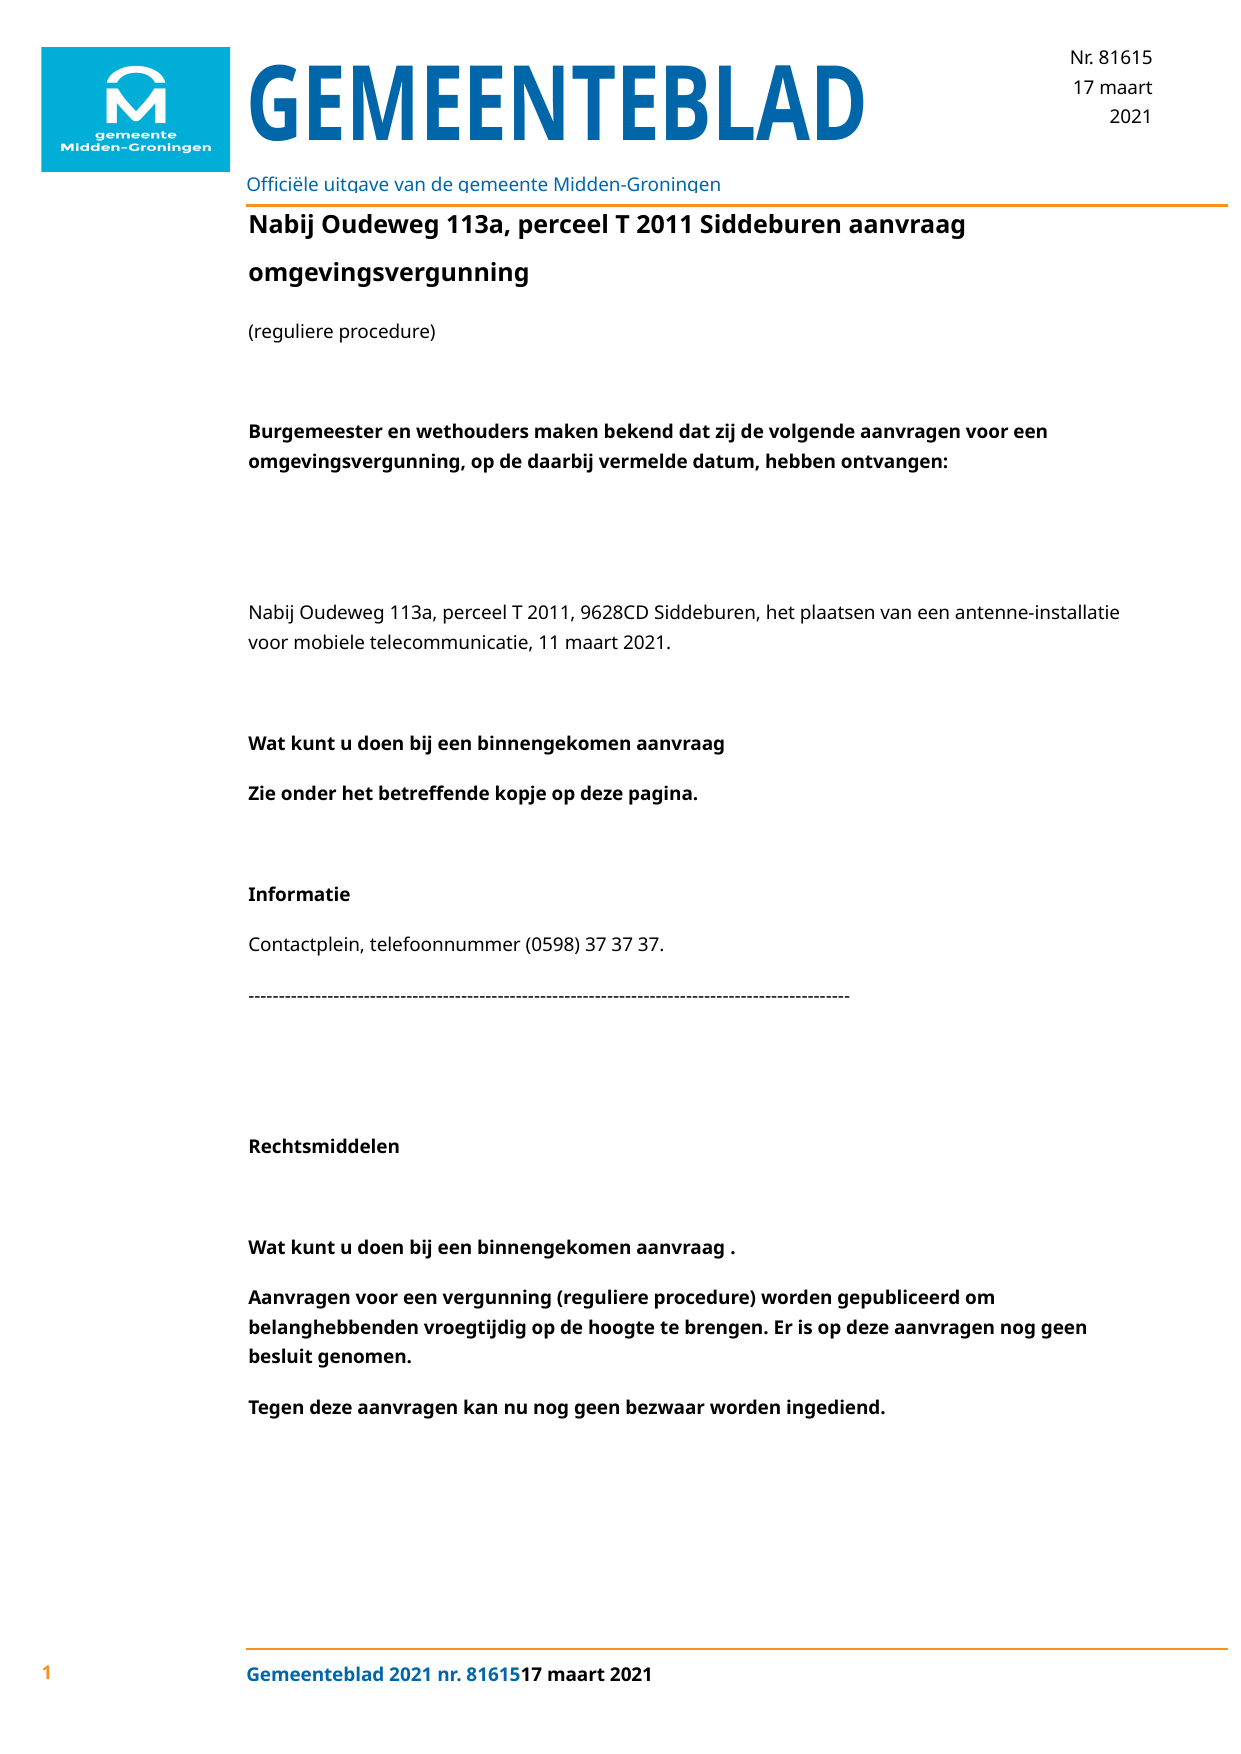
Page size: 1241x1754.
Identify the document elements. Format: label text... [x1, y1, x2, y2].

text Wat kunt u doen bij een binnengekomen aanvraag . [248, 1234, 1152, 1260]
text Nabij Oudeweg 113a, perceel T 2011 Siddeburen aanvraag omgevingsvergunning [248, 207, 1152, 288]
text Rechtsmiddelen [248, 1133, 1152, 1159]
text Aanvragen voor een vergunning (reguliere procedure) worden gepubliceerd om belanghebbenden vroegtijdig op de hoogte te brengen. Er is op deze aanvragen nog geen besluit genomen. [248, 1284, 1152, 1369]
text Burgemeester en wethouders maken bekend dat zij de volgende aanvragen voor een omgevingsvergunning, op de daarbij vermelde datum, hebben ontvangen: [248, 419, 1152, 474]
picture [107, 89, 165, 122]
text (reguliere procedure) [248, 318, 1152, 344]
text Contactplein, telefoonnummer (0598) 37 37 37. [248, 932, 1152, 957]
text Tegen deze aanvragen kan nu nog geen bezwaar worden ingediend. [248, 1394, 1152, 1420]
text Nabij Oudeweg 113a, perceel T 2011, 9628CD Siddeburen, het plaatsen van een antenne-installatie voor mobiele telecommunicatie, 11 maart 2021. [248, 599, 1152, 655]
text Zie onder het betreffende kopje op deze pagina. [248, 780, 1152, 806]
text --------------------------------------------------------------------------------------------------- [248, 982, 1152, 1008]
text Wat kunt u doen bij een binnengekomen aanvraag [248, 730, 1152, 756]
text Informatie [248, 881, 1152, 907]
picture [184, 146, 190, 153]
picture [108, 66, 164, 82]
